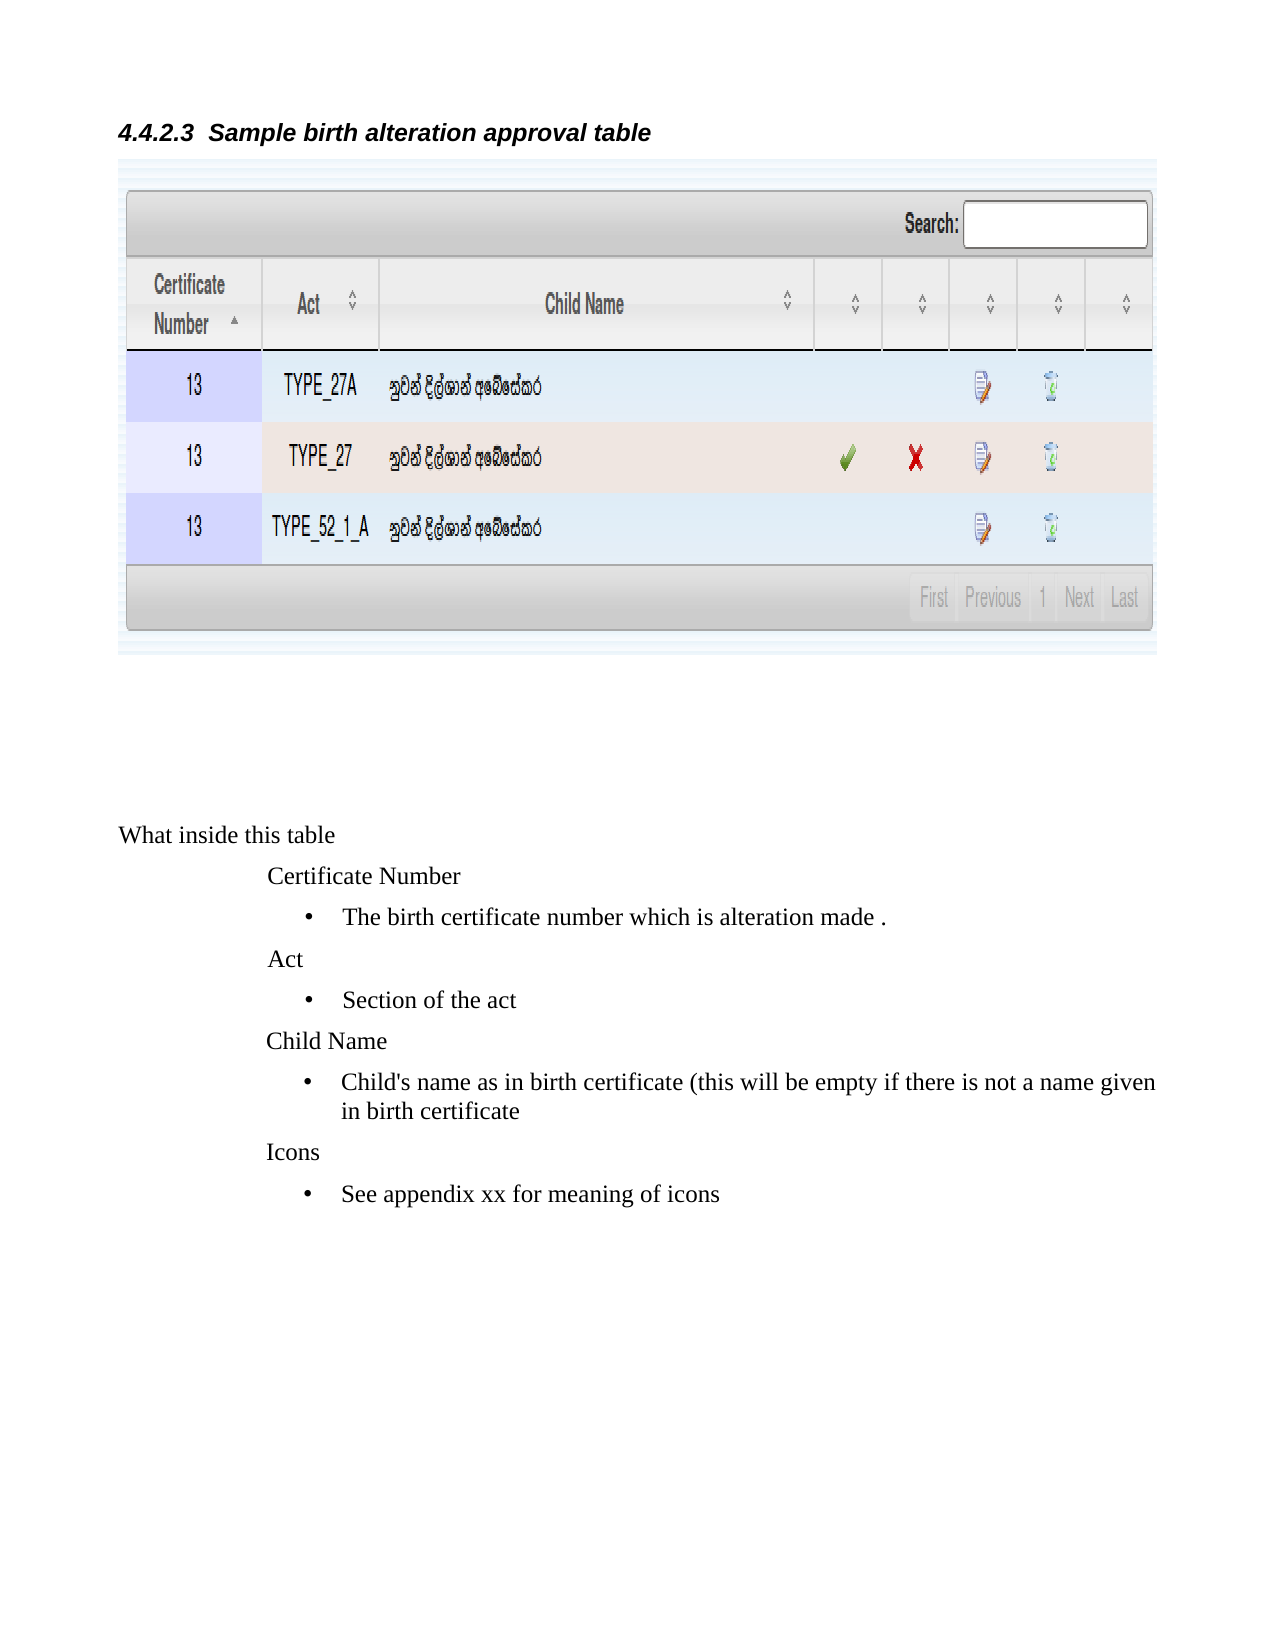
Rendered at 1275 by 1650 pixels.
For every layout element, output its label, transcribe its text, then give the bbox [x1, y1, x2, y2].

list Act [229, 944, 1157, 972]
subtitle Sample birth alteration approval table [118, 118, 1157, 147]
list Certificate Number [229, 861, 1157, 890]
text Child Name [118, 1026, 1157, 1055]
list Child's name as in birth certificate (this will be empty if there is not a name given in birth certificate [303, 1067, 1157, 1125]
text Icons [118, 1137, 1157, 1166]
list Section of the act [304, 985, 1157, 1014]
list See appendix xx for meaning of icons [303, 1179, 1157, 1207]
picture [118, 159, 1157, 655]
text What inside this table [118, 820, 1157, 849]
list The birth certificate number which is alteration made . [304, 902, 1157, 931]
